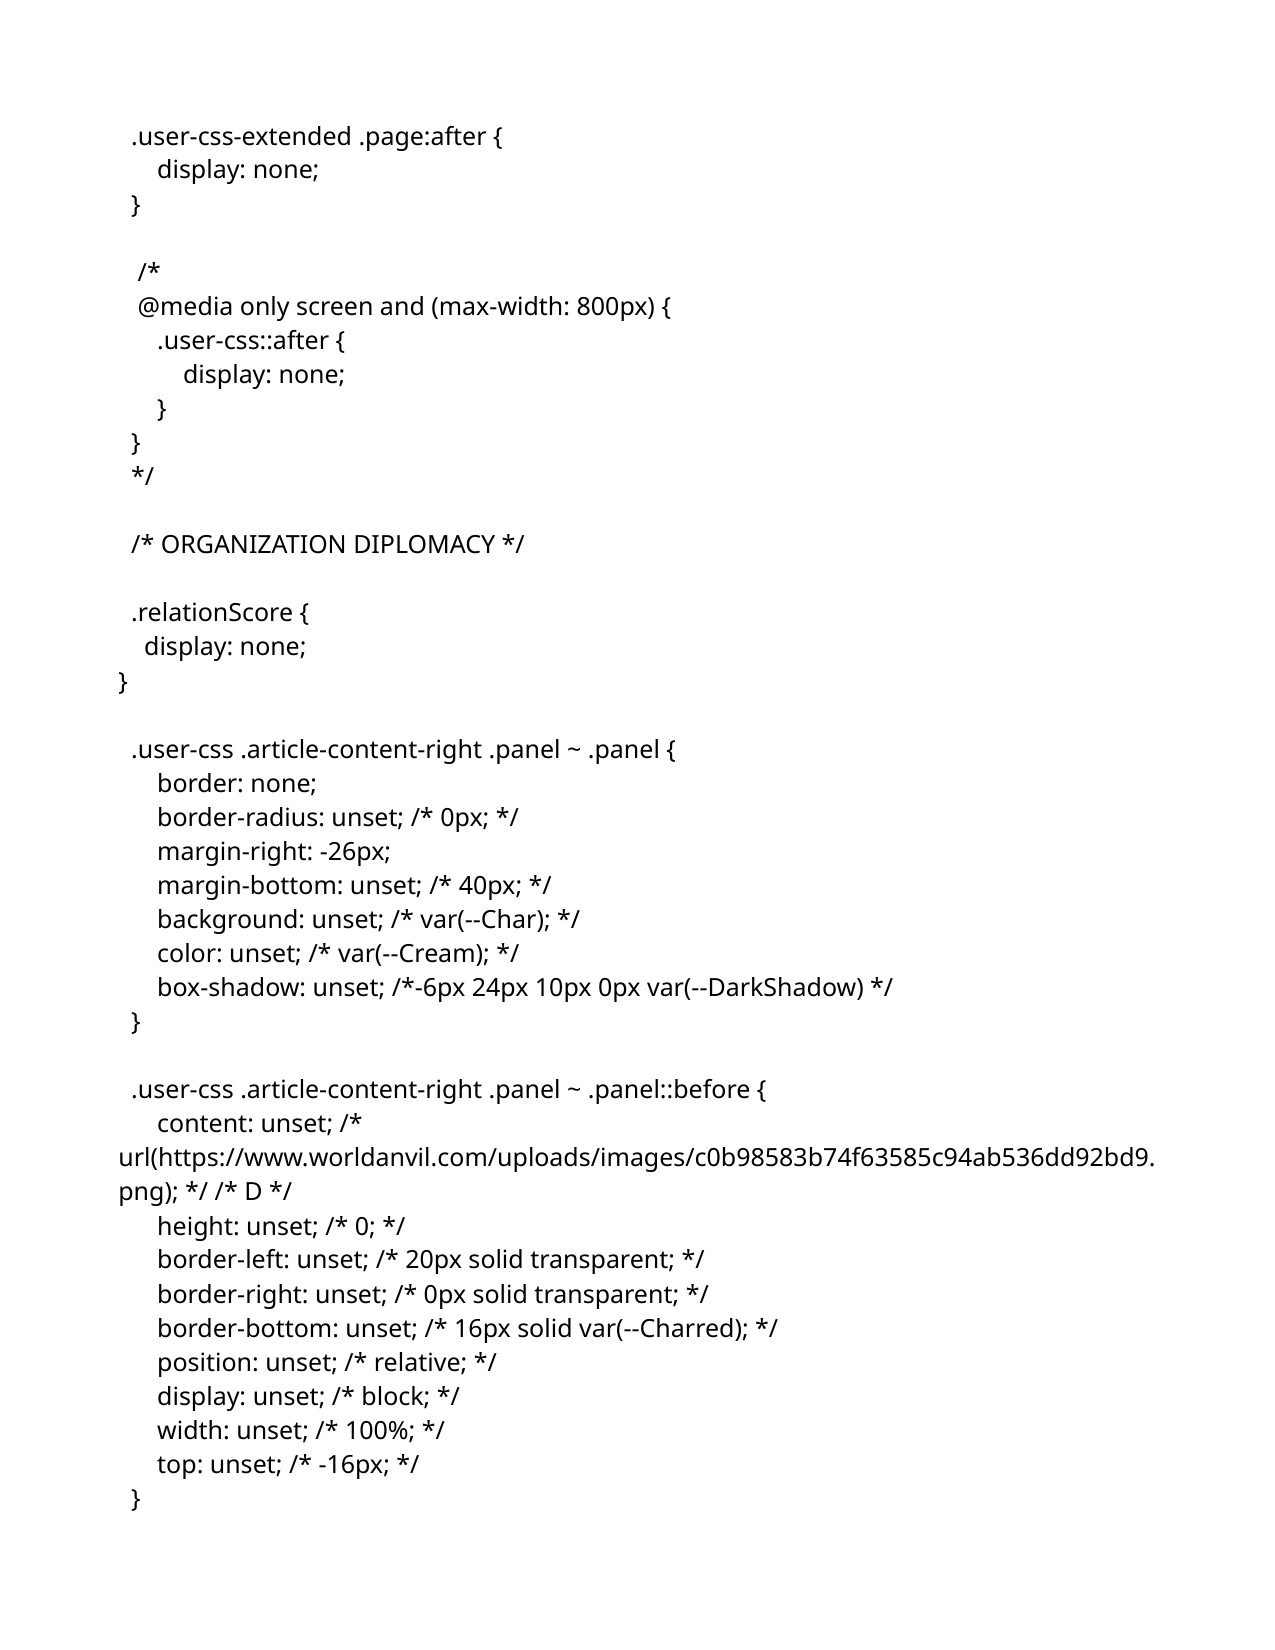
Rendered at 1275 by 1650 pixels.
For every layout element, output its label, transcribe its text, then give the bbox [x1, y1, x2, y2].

text .user-css-extended .page:after { display: none; } /* @media only screen and (max-width: 800px) { .user-css::after { display: none; } } */ /* ORGANIZATION DIPLOMACY */ .relationScore { display: none; } .user-css .article-content-right .panel ~ .panel { border: none; border-radius: unset; /* 0px; */ margin-right: -26px; margin-bottom: unset; /* 40px; */ background: unset; /* var(--Char); */ color: unset; /* var(--Cream); */ box-shadow: unset; /*-6px 24px 10px 0px var(--DarkShadow) */ } .user-css .article-content-right .panel ~ .panel::before { content: unset; /* url(https://www.worldanvil.com/uploads/images/c0b98583b74f63585c94ab536dd92bd9.png); */ /* D */ height: unset; /* 0; */ border-left: unset; /* 20px solid transparent; */ border-right: unset; /* 0px solid transparent; */ border-bottom: unset; /* 16px solid var(--Charred); */ position: unset; /* relative; */ display: unset; /* block; */ width: unset; /* 100%; */ top: unset; /* -16px; */ } [118, 118, 1157, 1515]
